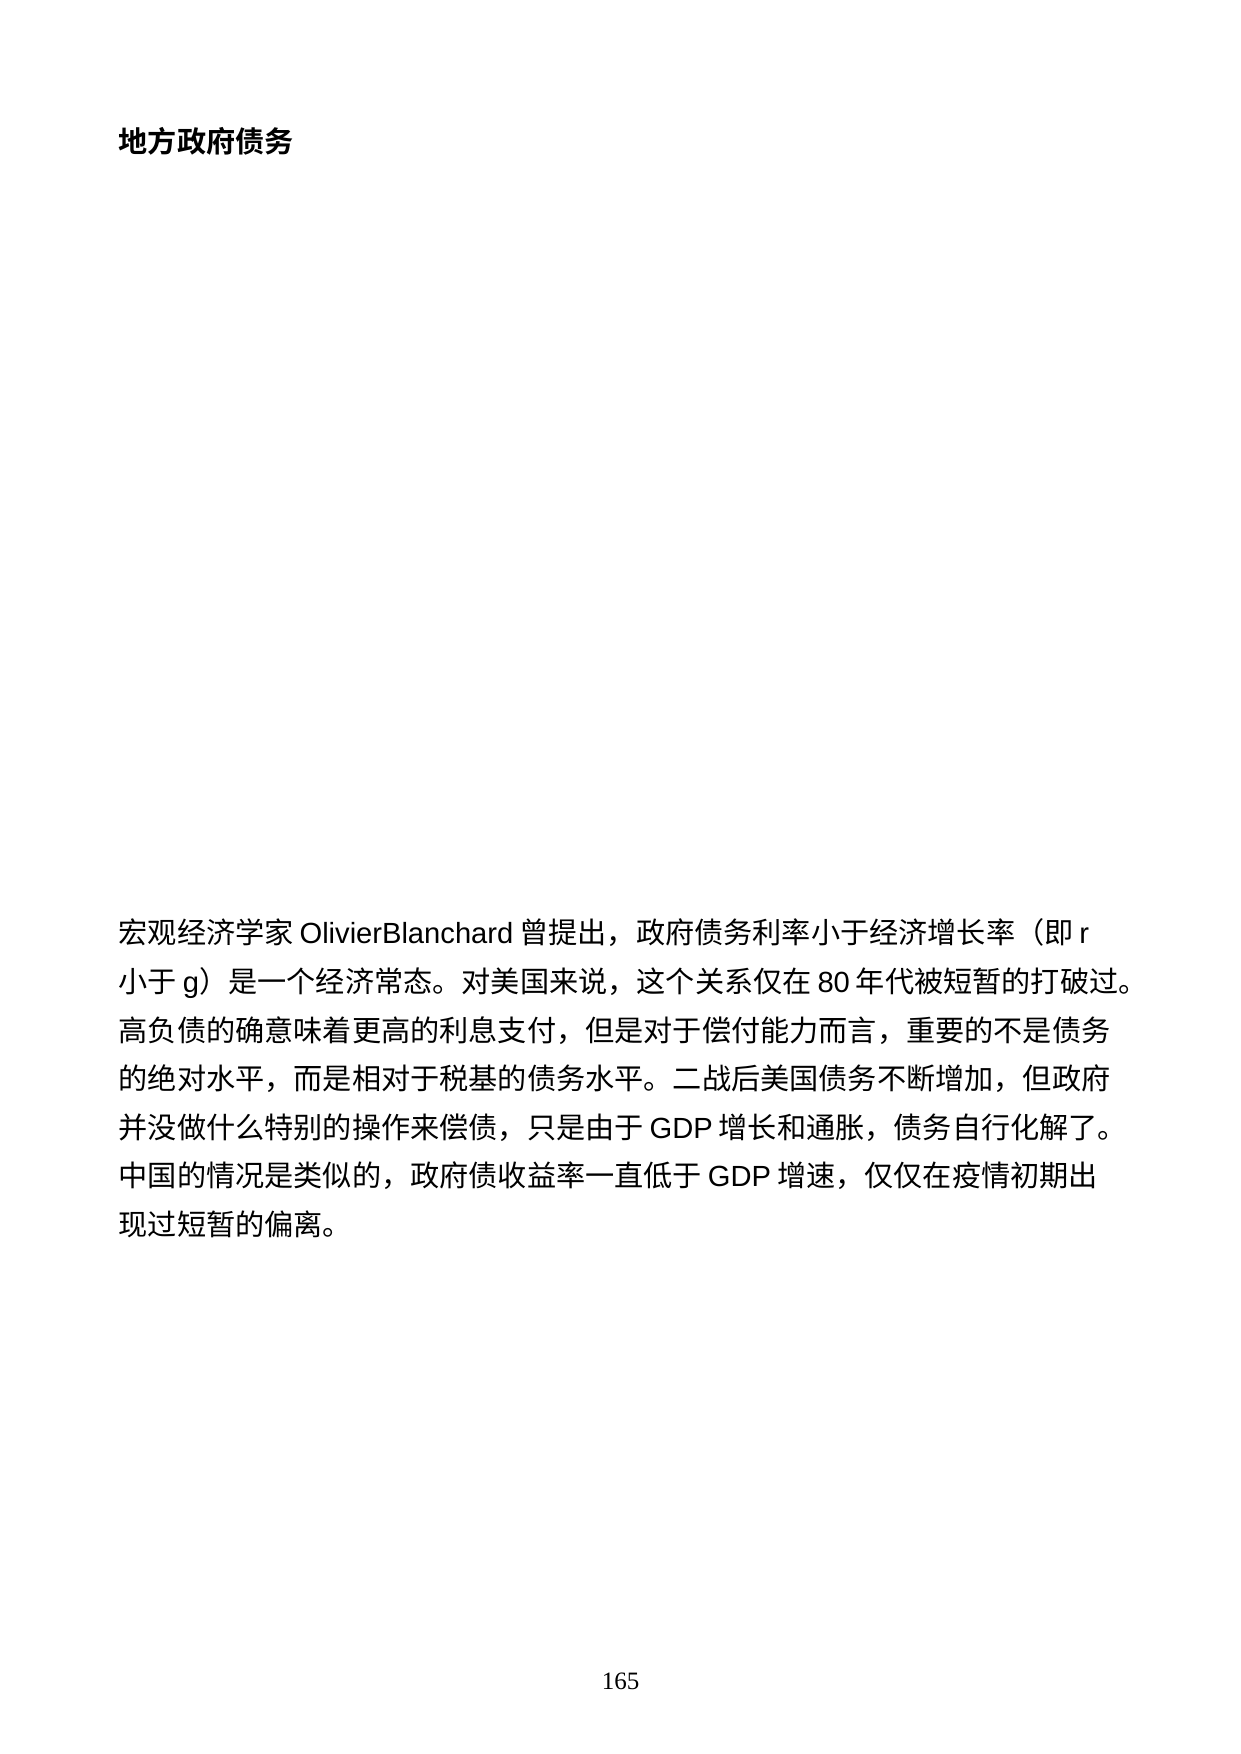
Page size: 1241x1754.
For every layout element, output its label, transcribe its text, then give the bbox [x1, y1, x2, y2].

text 地方政府债务 [118, 118, 1122, 161]
text 宏观经济学家OlivierBlanchard曾提出，政府债务利率小于经济增长率（即r小于g）是一个经济常态。对美国来说，这个关系仅在80年代被短暂的打破过。高负债的确意味着更高的利息支付，但是对于偿付能力而言，重要的不是债务的绝对水平，而是相对于税基的债务水平。二战后美国债务不断增加，但政府并没做什么特别的操作来偿债，只是由于GDP增长和通胀，债务自行化解了。中国的情况是类似的，政府债收益率一直低于GDP增速，仅仅在疫情初期出现过短暂的偏离。 [118, 910, 1122, 1243]
